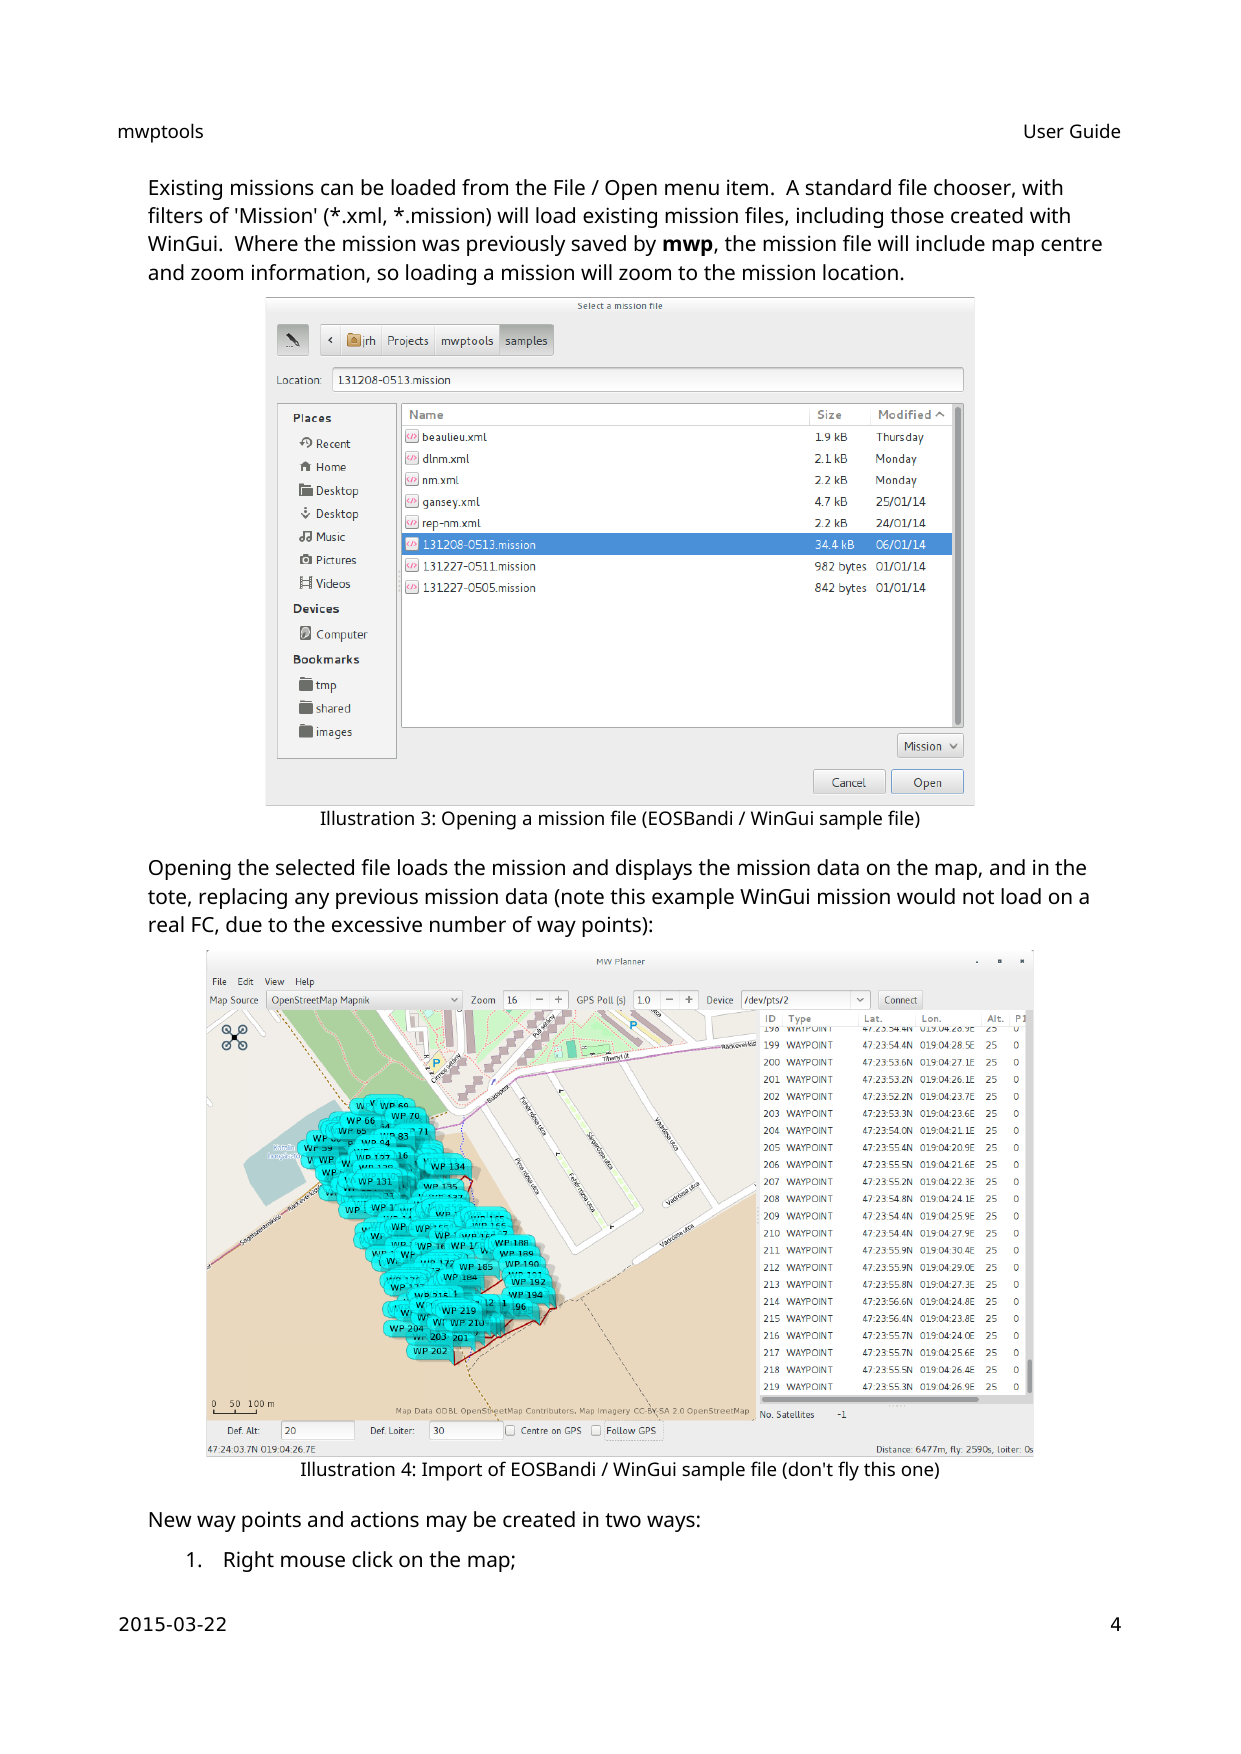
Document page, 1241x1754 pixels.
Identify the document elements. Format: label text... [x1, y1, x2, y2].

text Illustration 4: Import of EOSBandi / WinGui sample file (don't fly this one) [207, 1457, 1033, 1482]
text New way points and actions may be created in two ways: [148, 1505, 1122, 1533]
list Right mouse click on the map; [185, 1545, 1122, 1573]
picture [206, 950, 1034, 1457]
text Existing missions can be loaded from the File / Open menu item. A standard file chooser, with filters of 'Mission' (*.xml, *.mission) will load existing mission files, including those created with WinGui. Where the mission was previously saved by mwp, the mission file will include map centre and zoom information, so loading a mission will zoom to the mission location. [148, 173, 1122, 286]
picture [265, 297, 975, 806]
text Opening the selected file loads the mission and displays the mission data on the map, and in the tote, replacing any previous mission data (note this example WinGui mission would not load on a real FC, due to the excessive number of way points): [148, 853, 1122, 938]
text Illustration 3: Opening a mission file (EOSBandi / WinGui sample file) [266, 806, 974, 831]
